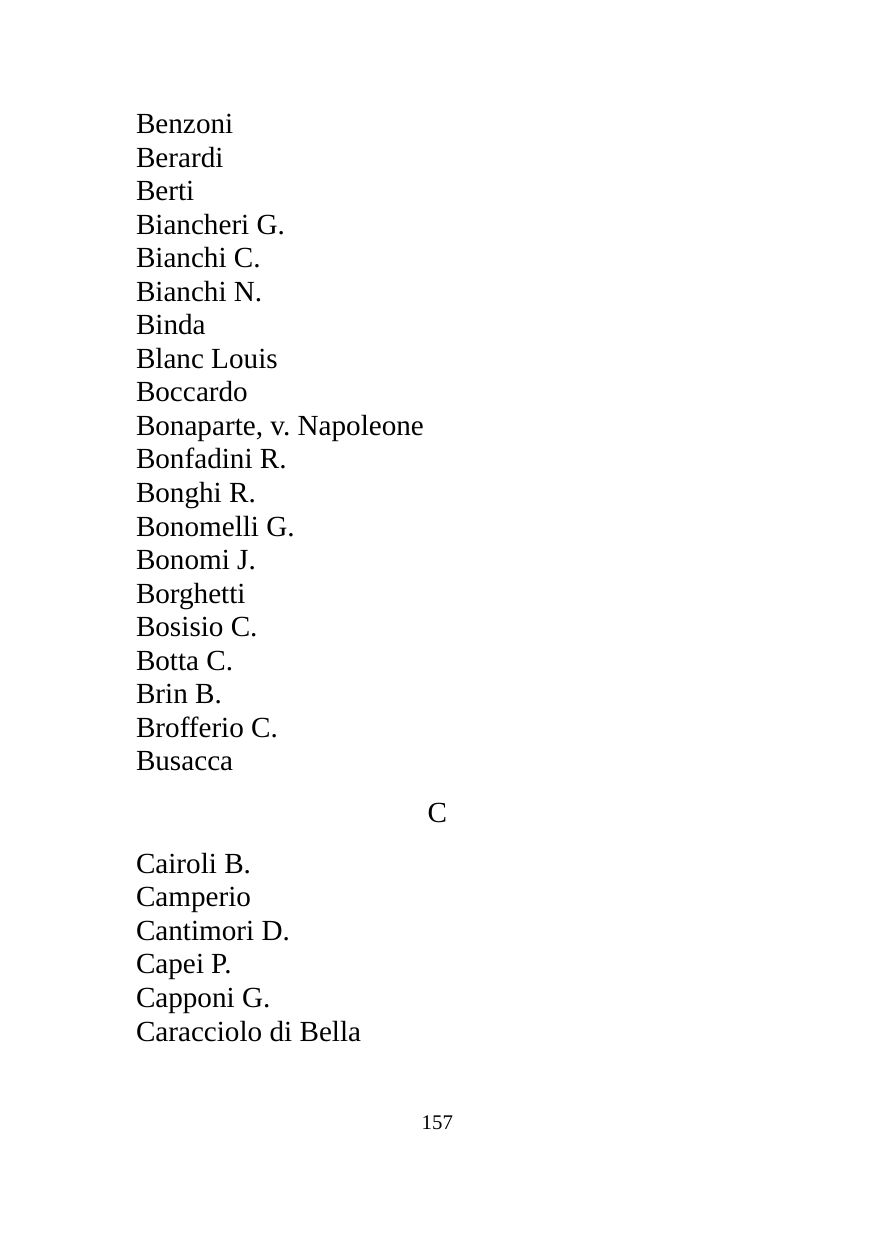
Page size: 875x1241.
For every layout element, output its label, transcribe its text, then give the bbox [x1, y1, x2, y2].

text Bosisio C. [106, 609, 768, 643]
text Cantimori D. [106, 913, 768, 947]
text Bonomi J. [106, 542, 768, 576]
text Botta C. [106, 643, 768, 676]
text Benzoni [106, 106, 768, 140]
text Brofferio C. [106, 710, 768, 743]
text Capei P. [106, 947, 768, 980]
text Binda [106, 307, 768, 341]
text Brin B. [106, 676, 768, 710]
text Bonghi R. [106, 475, 768, 509]
text Cairoli B. [106, 846, 768, 879]
text Bianchi N. [106, 274, 768, 307]
text C [106, 795, 768, 828]
text Blanc Louis [106, 341, 768, 374]
text Bonomelli G. [106, 509, 768, 542]
text Borghetti [106, 576, 768, 609]
text Bonaparte, v. Napoleone [106, 408, 768, 442]
text Bianchi C. [106, 240, 768, 274]
text Boccardo [106, 374, 768, 408]
text Berardi [106, 140, 768, 173]
text Busacca [106, 743, 768, 777]
text Caracciolo di Bella [106, 1014, 768, 1047]
text Berti [106, 173, 768, 207]
text Camperio [106, 879, 768, 913]
text Bonfadini R. [106, 442, 768, 475]
text Capponi G. [106, 980, 768, 1014]
text Biancheri G. [106, 207, 768, 240]
